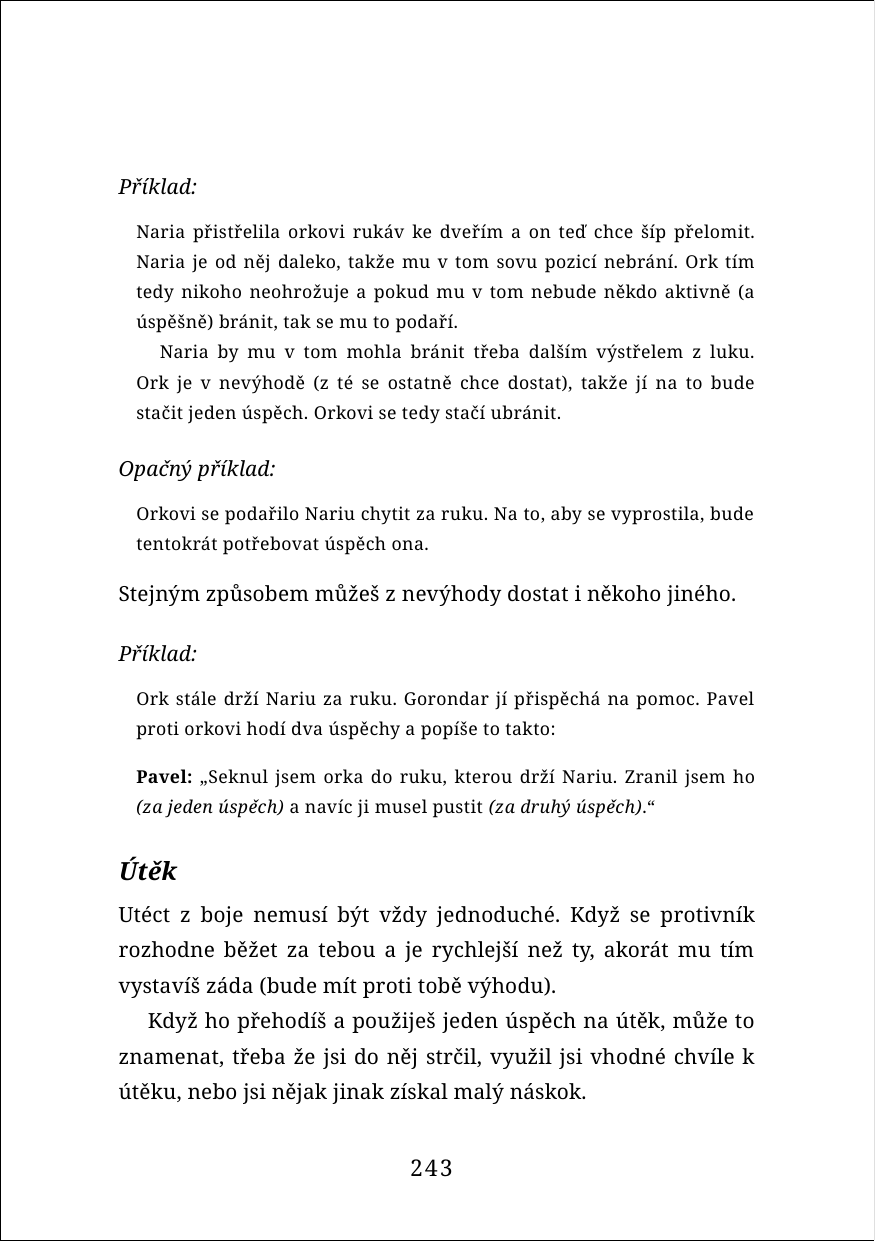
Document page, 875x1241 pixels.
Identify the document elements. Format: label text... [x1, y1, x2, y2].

text Pavel: „Seknul jsem orka do ruku, kterou drží Nariu. Zranil jsem ho (za jeden úspěch) a navíc ji musel pustit (za druhý úspěch).“ [136, 764, 756, 818]
text Příklad: [118, 639, 756, 667]
text Ork stále drží Nariu za ruku. Gorondar jí přispěchá na pomoc. Pavel proti orkovi hodí dva úspěchy a popíše to takto: [136, 686, 756, 740]
text Příklad: [118, 172, 756, 200]
text Stejným způsobem můžeš z nevýhody dostat i někoho jiného. [118, 579, 756, 608]
text Naria přistřelila orkovi rukáv ke dveřím a on teď chce šíp přelomit. Naria je od něj daleko, takže mu v tom sovu pozicí nebrání. Ork tím tedy nikoho neohrožuje a pokud mu v tom nebude někdo aktivně (a úspěšně) bránit, tak se mu to podaří. Naria by mu v tom mohla bránit třeba dalším výstřelem z luku. Ork je v nevýhodě (z té se ostatně chce dostat), takže jí na to bude stačit jeden úspěch. Orkovi se tedy stačí ubránit. [136, 219, 756, 424]
text Orkovi se podařilo Nariu chytit za ruku. Na to, aby se vyprostila, bude tentokrát potřebovat úspěch ona. [136, 501, 756, 556]
subtitle Útěk [118, 854, 756, 888]
text Opačný příklad: [118, 454, 756, 483]
text Utéct z boje nemusí být vždy jednoduché. Když se protivník rozhodne běžet za tebou a je rychlejší než ty, akorát mu tím vystavíš záda (bude mít proti tobě výhodu). Když ho přehodíš a použiješ jeden úspěch na útěk, může to znamenat, třeba že jsi do něj strčil, využil jsi vhodné chvíle k útěku, nebo jsi nějak jinak získal malý náskok. [118, 900, 756, 1106]
